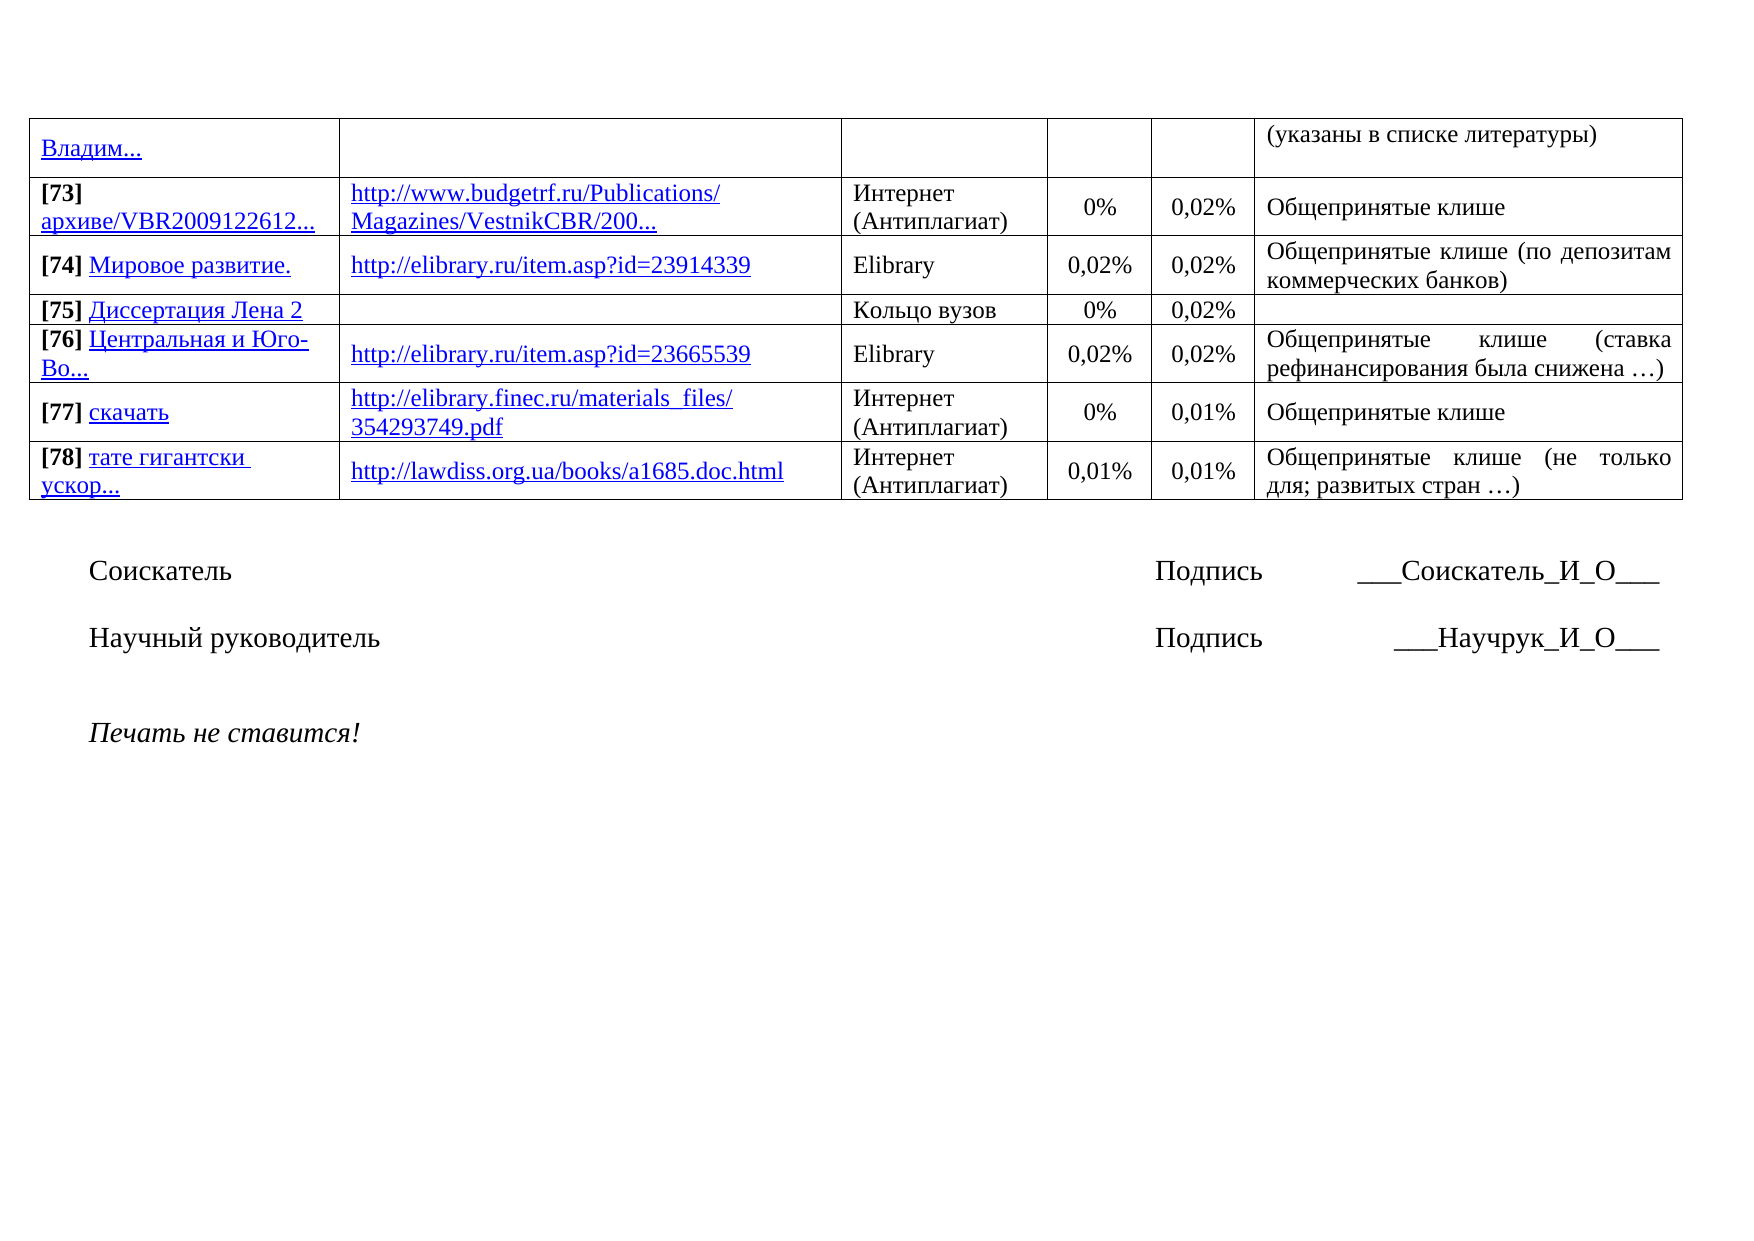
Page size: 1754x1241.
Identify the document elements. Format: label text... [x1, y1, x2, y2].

table_cell [73] архиве/VBR2009122612... [30, 178, 339, 235]
table_cell [340, 119, 841, 177]
table_header Подпись ___Соискатель_И_О___ [1144, 553, 1677, 587]
table_cell [1152, 119, 1254, 177]
table_cell http://www.budgetrf.ru/Publications/Magazines/VestnikCBR/200... [340, 178, 841, 235]
table_cell [78, 587, 610, 620]
table_cell 0,01% [1152, 442, 1254, 499]
table_cell Общепринятые клише [1255, 383, 1682, 441]
table_cell Elibrary [842, 325, 1047, 382]
table_cell [1048, 119, 1151, 177]
table_cell Elibrary [842, 236, 1047, 294]
table_cell [78] тате гигантски ускор... [30, 442, 339, 499]
table_cell http://elibrary.finec.ru/materials_files/354293749.pdf [340, 383, 841, 441]
table_cell [77] скачать [30, 383, 339, 441]
table_cell 0,02% [1152, 295, 1254, 323]
table_cell 0,02% [1152, 236, 1254, 294]
table_cell Интернет (Антиплагиат) [842, 178, 1047, 235]
table_cell Общепринятые клише (не только для; развитых стран …) [1255, 442, 1682, 499]
table_cell [1255, 295, 1682, 323]
table_cell [610, 587, 1143, 620]
table_cell [76] Центральная и Юго-Во... [30, 325, 339, 382]
table_cell 0,02% [1048, 325, 1151, 382]
table_cell Научный руководитель [78, 620, 610, 654]
table_cell [340, 295, 841, 323]
table_cell [842, 119, 1047, 177]
table_cell [610, 620, 1143, 654]
table_cell 0,02% [1152, 325, 1254, 382]
table_cell 0,02% [1048, 236, 1151, 294]
table_cell [74] Мировое развитие. [30, 236, 339, 294]
text Печать не ставится! [89, 716, 1665, 749]
table_cell Интернет (Антиплагиат) [842, 383, 1047, 441]
table_cell (указаны в списке литературы) [1255, 119, 1682, 177]
table_cell http://lawdiss.org.ua/books/a1685.doc.html [340, 442, 841, 499]
table_cell Кольцо вузов [842, 295, 1047, 323]
table_cell [1144, 587, 1677, 620]
table_cell 0,01% [1048, 442, 1151, 499]
table_cell [75] Диссертация Лена 2 [30, 295, 339, 323]
table_cell Общепринятые клише [1255, 178, 1682, 235]
table_cell Интернет (Антиплагиат) [842, 442, 1047, 499]
table_header [610, 553, 1143, 587]
table_cell Общепринятые клише (по депозитам коммерческих банков) [1255, 236, 1682, 294]
table_cell 0,02% [1152, 178, 1254, 235]
table_cell Владим... [30, 119, 339, 177]
table_cell 0% [1048, 178, 1151, 235]
table_cell Подпись ___Научрук_И_О___ [1144, 620, 1677, 654]
table_cell http://elibrary.ru/item.asp?id=23914339 [340, 236, 841, 294]
table_cell 0% [1048, 295, 1151, 323]
table_cell 0,01% [1152, 383, 1254, 441]
table_cell http://elibrary.ru/item.asp?id=23665539 [340, 325, 841, 382]
table_header Соискатель [78, 553, 610, 587]
table_cell Общепринятые клише (ставка рефинансирования была снижена …) [1255, 325, 1682, 382]
table_cell 0% [1048, 383, 1151, 441]
